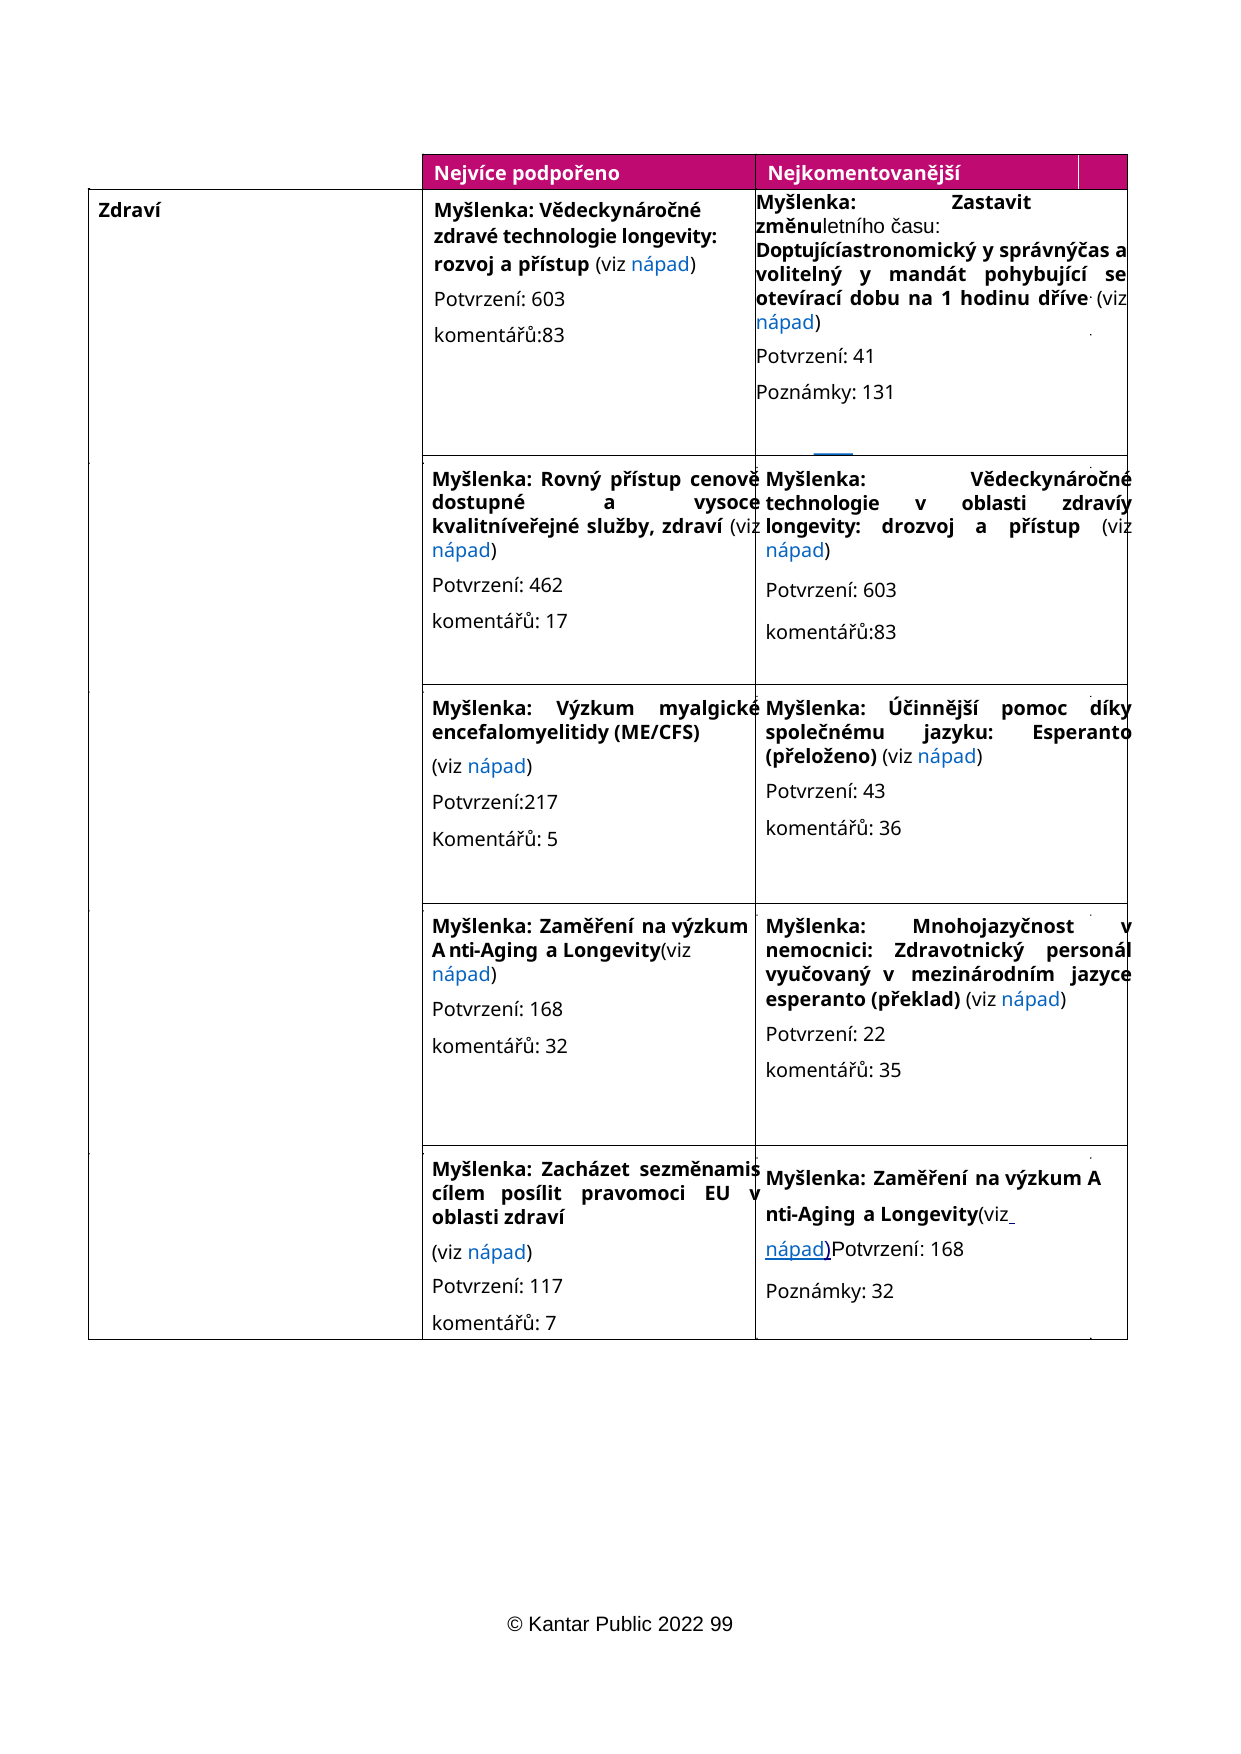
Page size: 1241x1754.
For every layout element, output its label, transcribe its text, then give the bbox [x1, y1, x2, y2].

table_cell Myšlenka: Vědeckynáročné technologie v oblasti zdravíy longevity: drozvoj a přístup (viz nápad) Potvrzení: 603 komentářů:83 [756, 456, 1127, 684]
table_header Nejvíce podpořeno [434, 155, 745, 189]
table_cell Myšlenka: Rovný přístup cenově dostupné a vysoce kvalitníveřejné služby, zdraví (viz nápad) Potvrzení: 462 komentářů: 17 [423, 456, 755, 684]
table_header [1079, 155, 1127, 189]
table_header Nejkomentovanější [767, 155, 1078, 189]
table_header [423, 155, 434, 189]
table_cell Myšlenka: Zastavit změnuletního času: Doptujícíastronomický y správnýčas a volitelný y mandát pohybující se otevírací dobu na 1 hodinu dříve (viz nápad) Potvrzení: 41 Poznámky: 131 [756, 190, 1127, 455]
table_cell Myšlenka: Zacházet sezměnamis cílem posílit pravomoci EU v oblasti zdraví (viz nápad) Potvrzení: 117 komentářů: 7 [423, 1146, 755, 1339]
table_cell Zdraví [89, 190, 422, 1339]
table_cell Myšlenka: Zaměření na výzkum A nti-Aging a Longevity(viz nápad)Potvrzení: 168 Poznámky: 32 [756, 1146, 1127, 1339]
table_cell Myšlenka: Výzkum myalgické encefalomyelitidy (ME/CFS) (viz nápad) Potvrzení:217 Komentářů: 5 [423, 685, 755, 903]
table_cell Myšlenka: Vědeckynáročné zdravé technologie longevity: rozvoj a přístup (viz nápad) Potvrzení: 603 komentářů:83 [423, 190, 755, 455]
table_cell Myšlenka: Účinnější pomoc díky společnému jazyku: Esperanto (přeloženo) (viz nápad) Potvrzení: 43 komentářů: 36 [756, 685, 1127, 903]
table_header [756, 155, 767, 189]
table_header [745, 155, 755, 189]
table_header [89, 154, 422, 189]
table_cell Myšlenka: Mnohojazyčnost v nemocnici: Zdravotnický personál vyučovaný v mezinárodním jazyce esperanto (překlad) (viz nápad) Potvrzení: 22 komentářů: 35 [756, 904, 1127, 1145]
table_cell Myšlenka: Zaměření na výzkum A nti-Aging a Longevity(viz nápad) Potvrzení: 168 komentářů: 32 [423, 904, 755, 1145]
